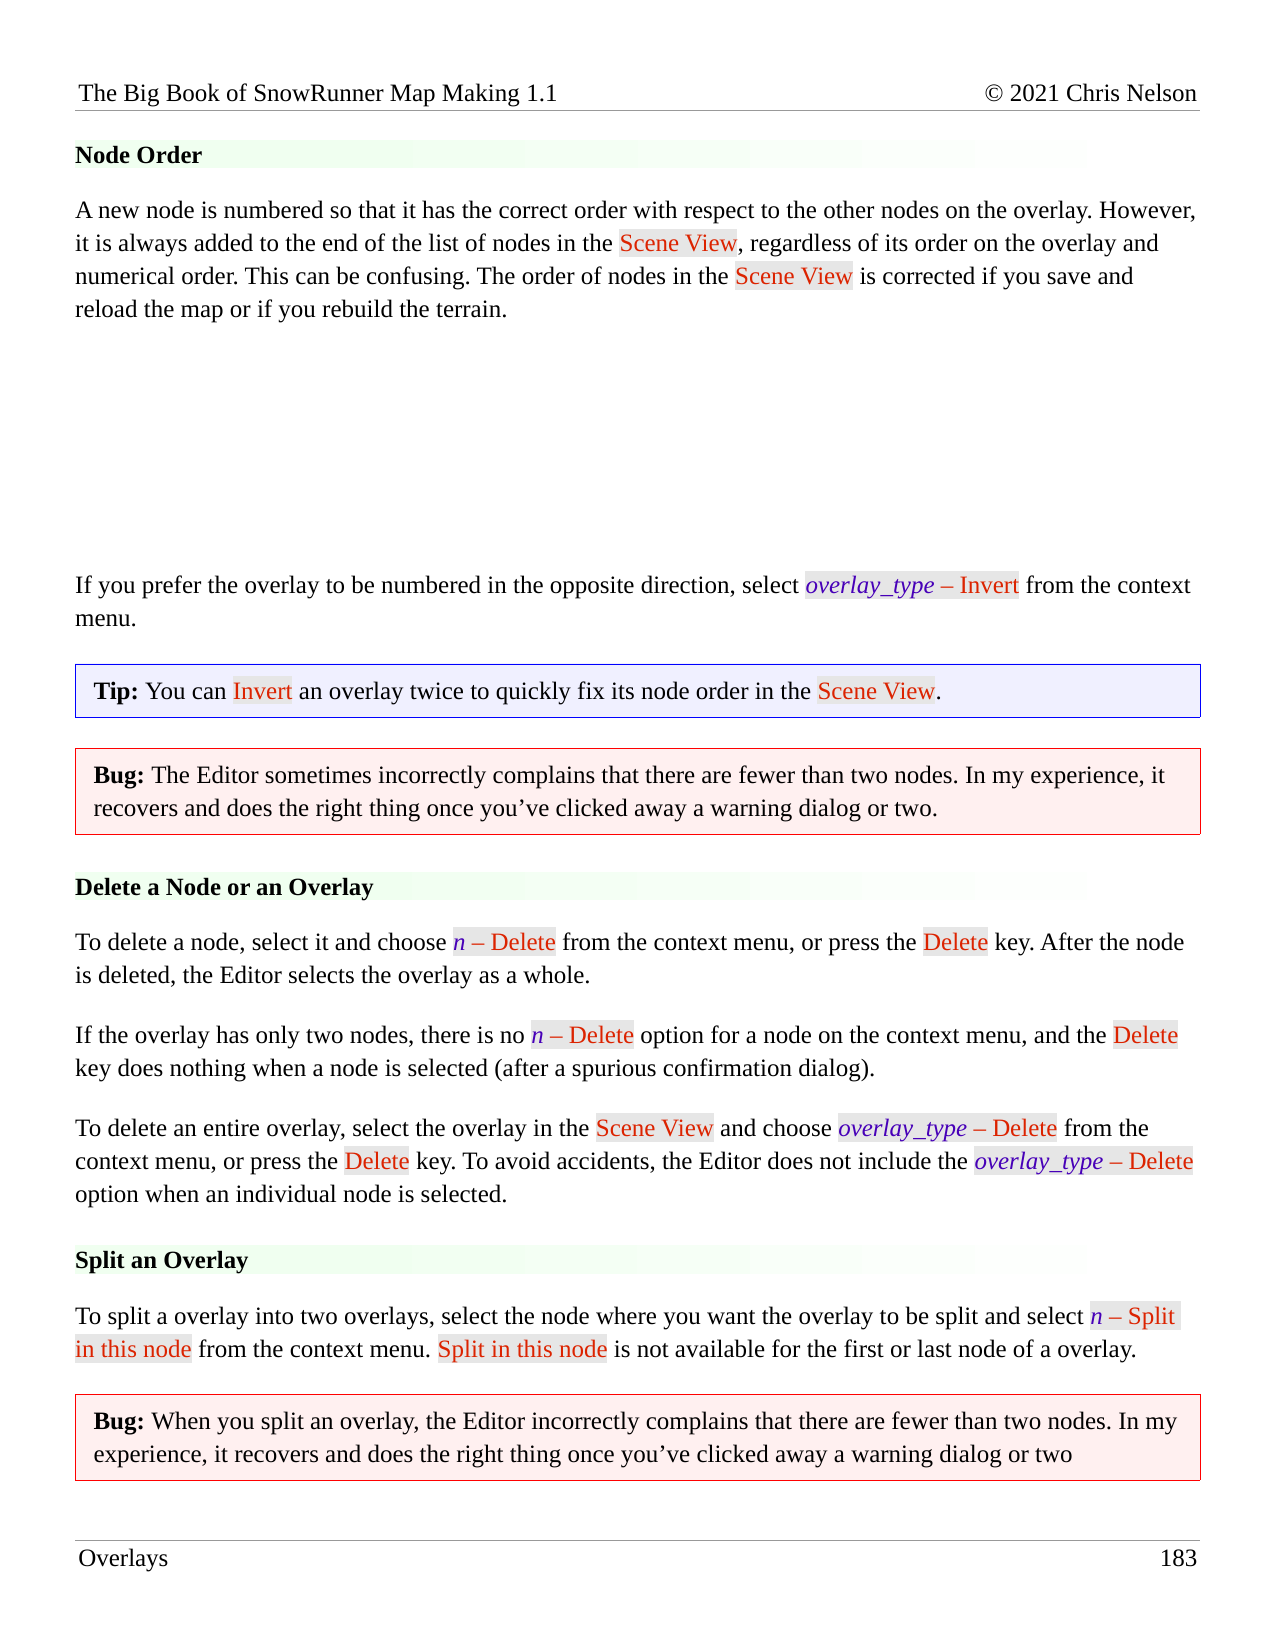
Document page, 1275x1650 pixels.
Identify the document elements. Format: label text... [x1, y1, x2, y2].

text If you prefer the overlay to be numbered in the opposite direction, select overlay_type – Invert from the context menu. [75, 571, 1200, 632]
list The Editor sometimes incorrectly complains that there are fewer than two nodes. In my experience, it recovers and does the right thing once you’ve clicked away a warning dialog or two. [76, 749, 1200, 834]
text To delete an entire overlay, select the overlay in the Scene View and choose overlay_type – Delete from the context menu, or press the Delete key. To avoid accidents, the Editor does not include the overlay_type – Delete option when an individual node is selected. [75, 1113, 1200, 1208]
text A new node is numbered so that it has the correct order with respect to the other nodes on the overlay. However, it is always added to the end of the list of nodes in the Scene View, regardless of its order on the overlay and numerical order. This can be confusing. The order of nodes in the Scene View is corrected if you save and reload the map or if you rebuild the terrain. [75, 195, 1200, 323]
text To split a overlay into two overlays, select the node where you want the overlay to be split and select n – Split in this node from the context menu. Split in this node is not available for the first or last node of a overlay. [75, 1301, 1200, 1363]
subtitle Node Order [75, 140, 1200, 168]
list You can Invert an overlay twice to quickly fix its node order in the Scene View. [76, 665, 1200, 717]
text To delete a node, select it and choose n – Delete from the context menu, or press the Delete key. After the node is deleted, the Editor selects the overlay as a whole. [75, 927, 1200, 989]
list When you split an overlay, the Editor incorrectly complains that there are fewer than two nodes. In my experience, it recovers and does the right thing once you’ve clicked away a warning dialog or two [76, 1395, 1200, 1480]
subtitle Delete a Node or an Overlay [75, 872, 1200, 900]
text If the overlay has only two nodes, there is no n – Delete option for a node on the context menu, and the Delete key does nothing when a node is selected (after a spurious confirmation dialog). [75, 1020, 1200, 1082]
subtitle Split an Overlay [75, 1245, 1200, 1274]
